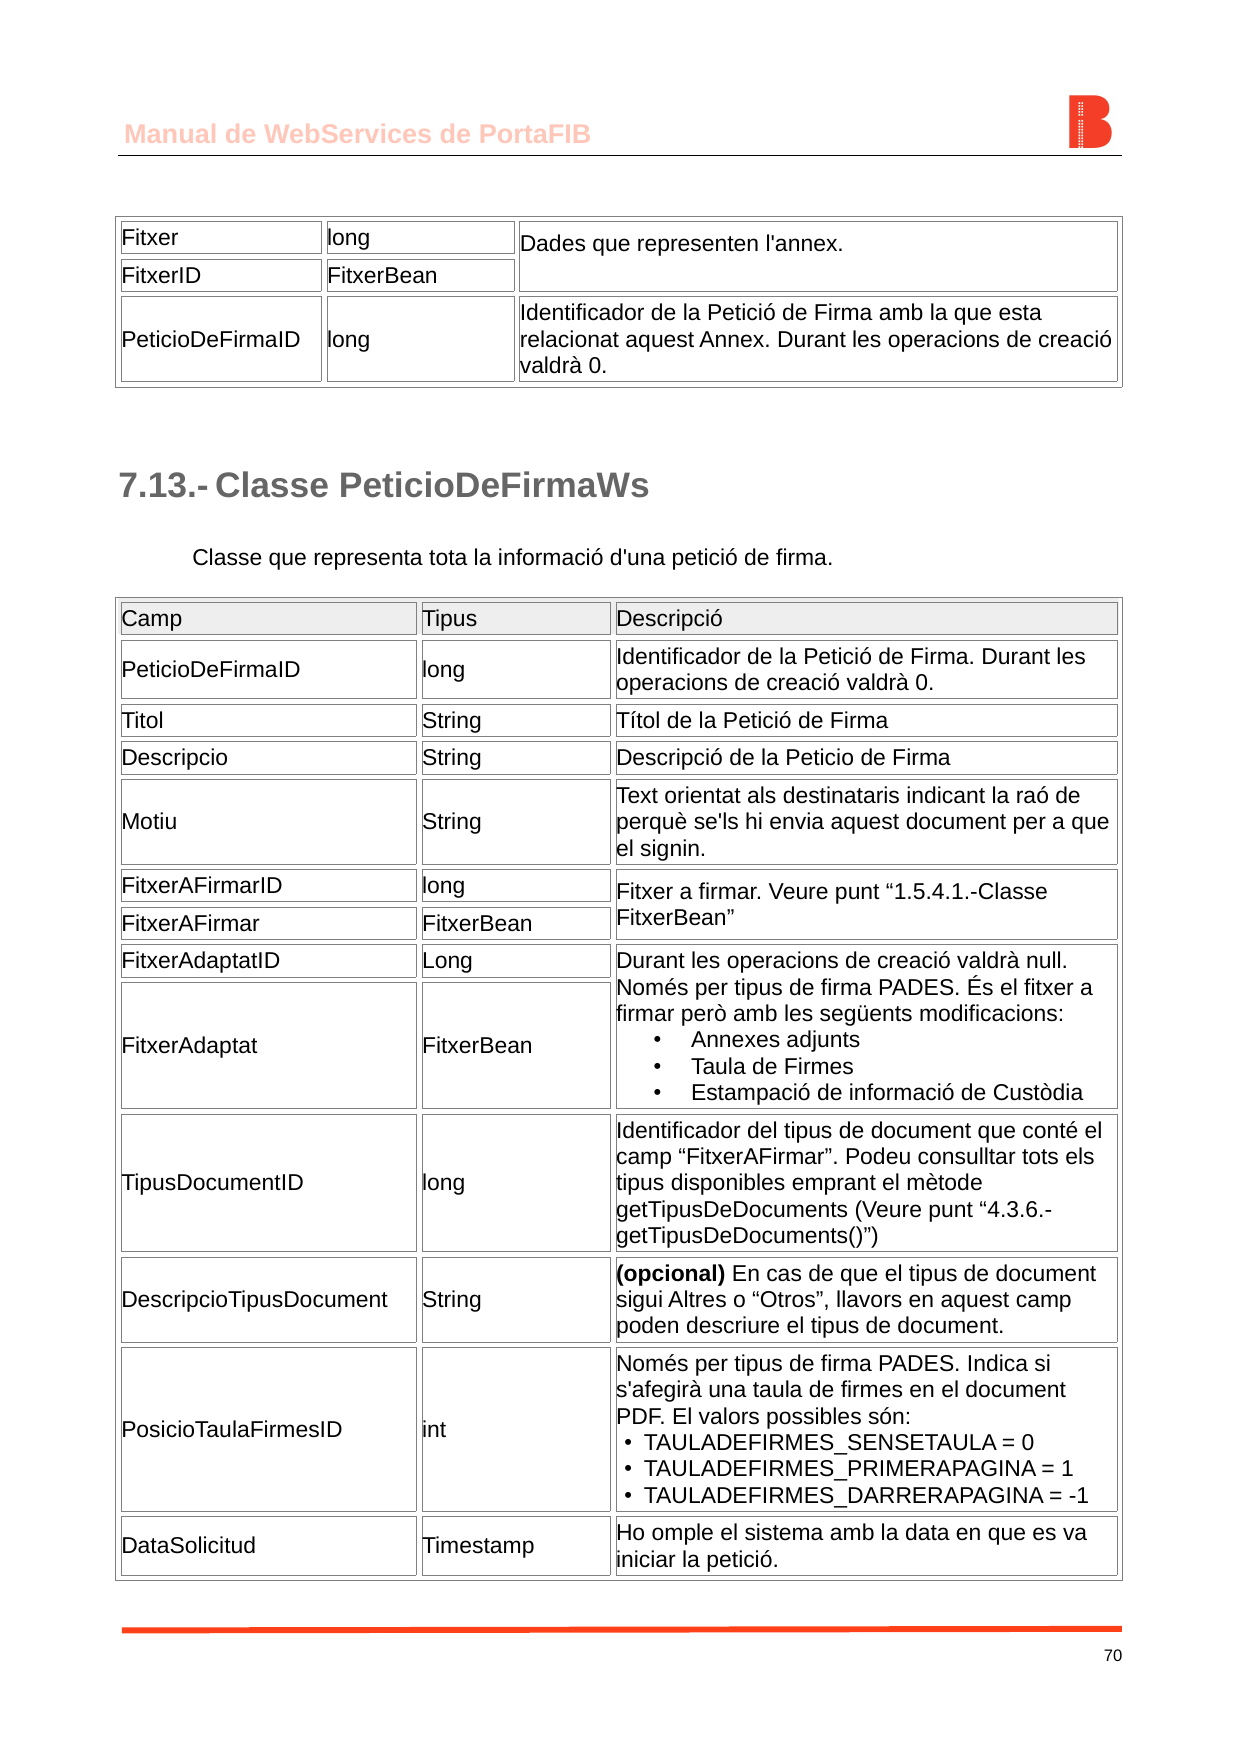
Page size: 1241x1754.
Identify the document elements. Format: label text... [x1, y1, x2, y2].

table_cell PeticioDeFirmaID [118, 291, 324, 381]
table_cell Identificador de la Petició de Firma. Durant les operacions de creació valdrà 0. [613, 634, 1119, 698]
table_cell Long [419, 939, 613, 977]
table_cell int [419, 1342, 613, 1511]
table_cell Identificador de la Petició de Firma amb la que esta relacionat aquest Annex. Durant les operacions de creació valdrà 0. [517, 291, 1119, 381]
table_cell Fitxer [118, 217, 324, 253]
table_cell FitxerBean [419, 901, 613, 939]
table_cell Timestamp [419, 1511, 613, 1575]
table_cell DescripcioTipusDocument [118, 1251, 419, 1342]
table_cell PosicioTaulaFirmesID [118, 1342, 419, 1511]
table_cell Titol [118, 698, 419, 736]
table_cell FitxerAdaptatID [118, 939, 419, 977]
table_cell long [324, 217, 517, 253]
table_cell Dades que representen l'annex. [517, 217, 1119, 291]
table_cell FitxerID [118, 253, 324, 291]
table_cell Motiu [118, 774, 419, 864]
table_cell Títol de la Petició de Firma [613, 698, 1119, 736]
table_cell long [324, 291, 517, 381]
table_cell Ho omple el sistema amb la data en que es va iniciar la petició. [613, 1511, 1119, 1575]
table_header Tipus [419, 598, 613, 634]
subtitle Classe PeticioDeFirmaWs [118, 464, 1122, 505]
table_cell Descripcio [118, 736, 419, 773]
table_cell String [419, 698, 613, 736]
table_header Descripció [613, 598, 1119, 634]
table_cell Fitxer a firmar. Veure punt “1.5.4.1.-Classe FitxerBean” [613, 864, 1119, 939]
table_cell (opcional) En cas de que el tipus de document sigui Altres o “Otros”, llavors en aquest camp poden descriure el tipus de document. [613, 1251, 1119, 1342]
table_header Camp [118, 598, 419, 634]
table_cell long [419, 1108, 613, 1251]
table_cell Durant les operacions de creació valdrà null. Només per tipus de firma PADES. És el fitxer a firmar però amb les següents modificacions: Annexes adjunts Taula de Firmes Estampació de informació de Custòdia [613, 939, 1119, 1108]
table_cell Text orientat als destinataris indicant la raó de perquè se'ls hi envia aquest document per a que el signin. [613, 774, 1119, 864]
table_cell String [419, 1251, 613, 1342]
table_cell FitxerAFirmarID [118, 864, 419, 901]
table_cell Descripció de la Peticio de Firma [613, 736, 1119, 773]
table_cell long [419, 864, 613, 901]
table_cell String [419, 774, 613, 864]
table_cell FitxerAdaptat [118, 977, 419, 1108]
table_cell FitxerBean [419, 977, 613, 1108]
table_cell FitxerAFirmar [118, 901, 419, 939]
table_cell PeticioDeFirmaID [118, 634, 419, 698]
table_cell FitxerBean [324, 253, 517, 291]
picture [1063, 94, 1117, 150]
table_cell String [419, 736, 613, 773]
table_cell Només per tipus de firma PADES. Indica si s'afegirà una taula de firmes en el document PDF. El valors possibles són: TAULADEFIRMES_SENSETAULA = 0 TAULADEFIRMES_PRIMERAPAGINA = 1 TAULADEFIRMES_DARRERAPAGINA = -1 [613, 1342, 1119, 1511]
table_cell Identificador del tipus de document que conté el camp “FitxerAFirmar”. Podeu consulltar tots els tipus disponibles emprant el mètode getTipusDeDocuments (Veure punt “4.3.6.-getTipusDeDocuments()”) [613, 1108, 1119, 1251]
table_cell DataSolicitud [118, 1511, 419, 1575]
text Classe que representa tota la informació d'una petició de firma. [118, 544, 1122, 570]
table_cell TipusDocumentID [118, 1108, 419, 1251]
table_cell long [419, 634, 613, 698]
